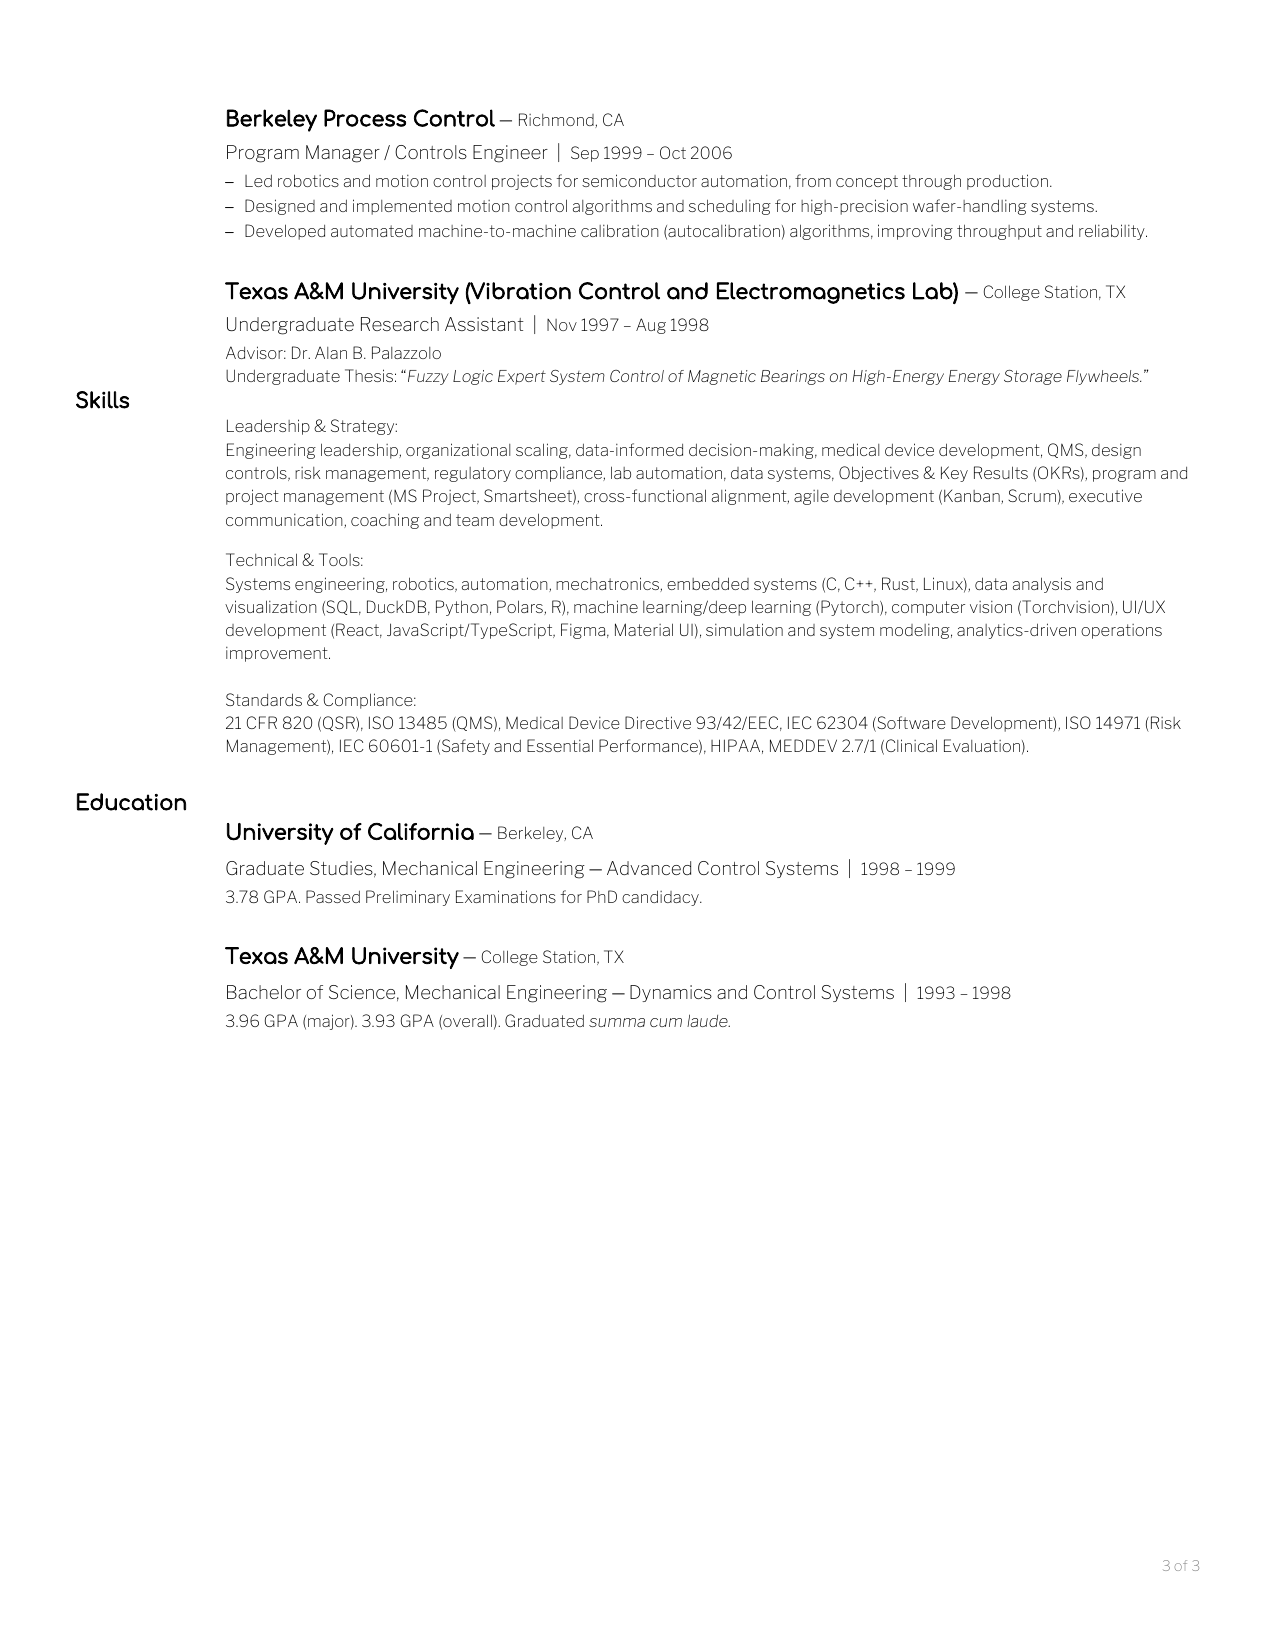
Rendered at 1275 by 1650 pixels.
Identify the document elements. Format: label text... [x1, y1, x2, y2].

text Program Manager / Controls Engineer | Sep 1999 – Oct 2006 [75, 141, 1191, 164]
text Graduate Studies, Mechanical Engineering – Advanced Control Systems | 1998 – 1999 [75, 854, 1200, 883]
text Texas A&M University – College Station, TX [75, 942, 1200, 971]
text Leadership & Strategy: [75, 416, 1191, 437]
text University of California – Berkeley, CA [75, 818, 1200, 847]
text Standards & Compliance: [75, 690, 1191, 710]
text Undergraduate Thesis: “Fuzzy Logic Expert System Control of Magnetic Bearings on High-Energy Energy Storage Flywheels.” [75, 366, 1191, 386]
text Undergraduate Research Assistant | Nov 1997 – Aug 1998 [75, 314, 1191, 336]
list Designed and implemented motion control algorithms and scheduling for high-precision wafer-handling systems. [225, 196, 1191, 217]
list Developed automated machine-to-machine calibration (autocalibration) algorithms, improving throughput and reliability. [225, 221, 1191, 242]
text Bachelor of Science, Mechanical Engineering – Dynamics and Control Systems | 1993 – 1998 [75, 978, 1200, 1007]
text Engineering leadership, organizational scaling, data-informed decision-making, medical device development, QMS, design controls, risk management, regulatory compliance, lab automation, data systems, Objectives & Key Results (OKRs), program and project management (MS Project, Smartsheet), cross-functional alignment, agile development (Kanban, Scrum), executive communication, coaching and team development. [75, 440, 1191, 530]
list Led robotics and motion control projects for semiconductor automation, from concept through production. [225, 170, 1191, 192]
text Texas A&M University (Vibration Control and Electromagnetics Lab) – College Station, TX [75, 278, 1200, 306]
text Systems engineering, robotics, automation, mechatronics, embedded systems (C, C++, Rust, Linux), data analysis and visualization (SQL, DuckDB, Python, Polars, R), machine learning/deep learning (Pytorch), computer vision (Torchvision), UI/UX development (React, JavaScript/TypeScript, Figma, Material UI), simulation and system modeling, analytics-driven operations improvement. [75, 574, 1191, 664]
text Skills [75, 389, 1191, 413]
text Education [75, 792, 1191, 815]
text Berkeley Process Control – Richmond, CA [75, 105, 1200, 134]
text 3.96 GPA (major). 3.93 GPA (overall). Graduated summa cum laude. [75, 1011, 1200, 1032]
text Technical & Tools: [75, 551, 1191, 571]
text 3.78 GPA. Passed Preliminary Examinations for PhD candidacy. [75, 887, 1200, 907]
text Advisor: Dr. Alan B. Palazzolo [75, 343, 1191, 363]
text 21 CFR 820 (QSR), ISO 13485 (QMS), Medical Device Directive 93/42/EEC, IEC 62304 (Software Development), ISO 14971 (Risk Management), IEC 60601-1 (Safety and Essential Performance), HIPAA, MEDDEV 2.7/1 (Clinical Evaluation). [75, 713, 1191, 757]
